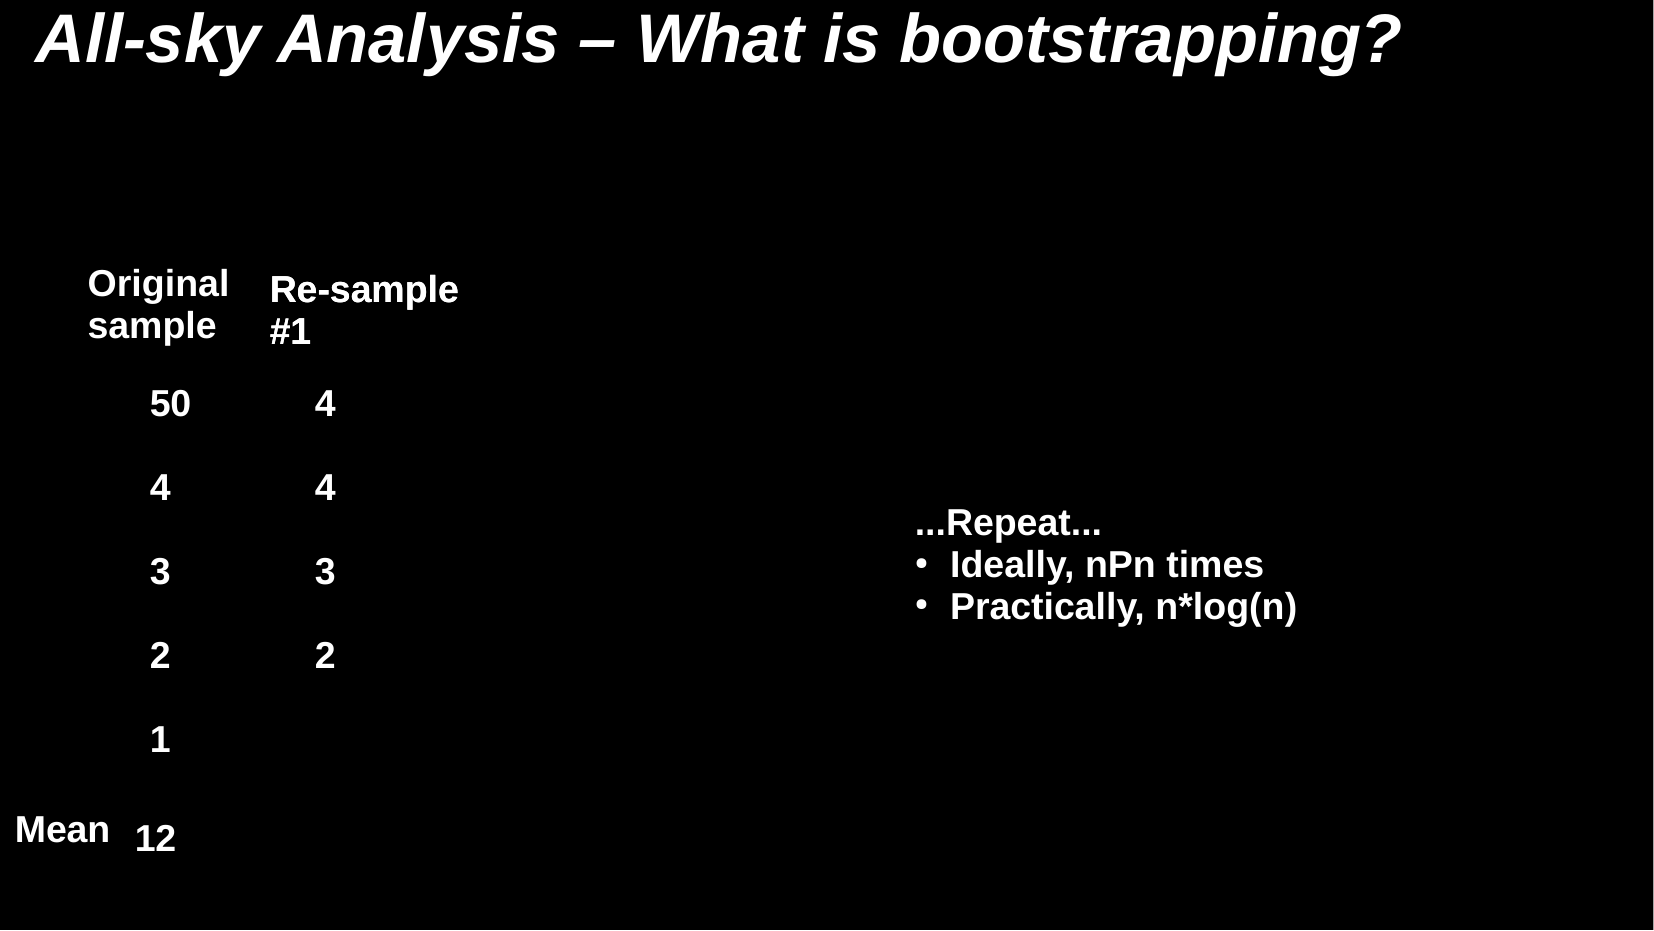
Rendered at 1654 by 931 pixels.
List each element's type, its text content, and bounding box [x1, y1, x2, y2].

text_box Mean [0, 801, 136, 901]
text_box ...Repeat... Ideally, nPn times Practically, n*log(n) [900, 493, 1381, 635]
text_box Original sample [72, 255, 256, 354]
text_box All-sky Analysis – What is bootstrapping? [0, 0, 1564, 77]
text_box Re-sample #1 [255, 261, 485, 361]
text_box 4 4 3 2 [300, 375, 391, 768]
text_box 12 [136, 810, 1291, 867]
text_box 50 4 3 2 1 [135, 375, 226, 768]
